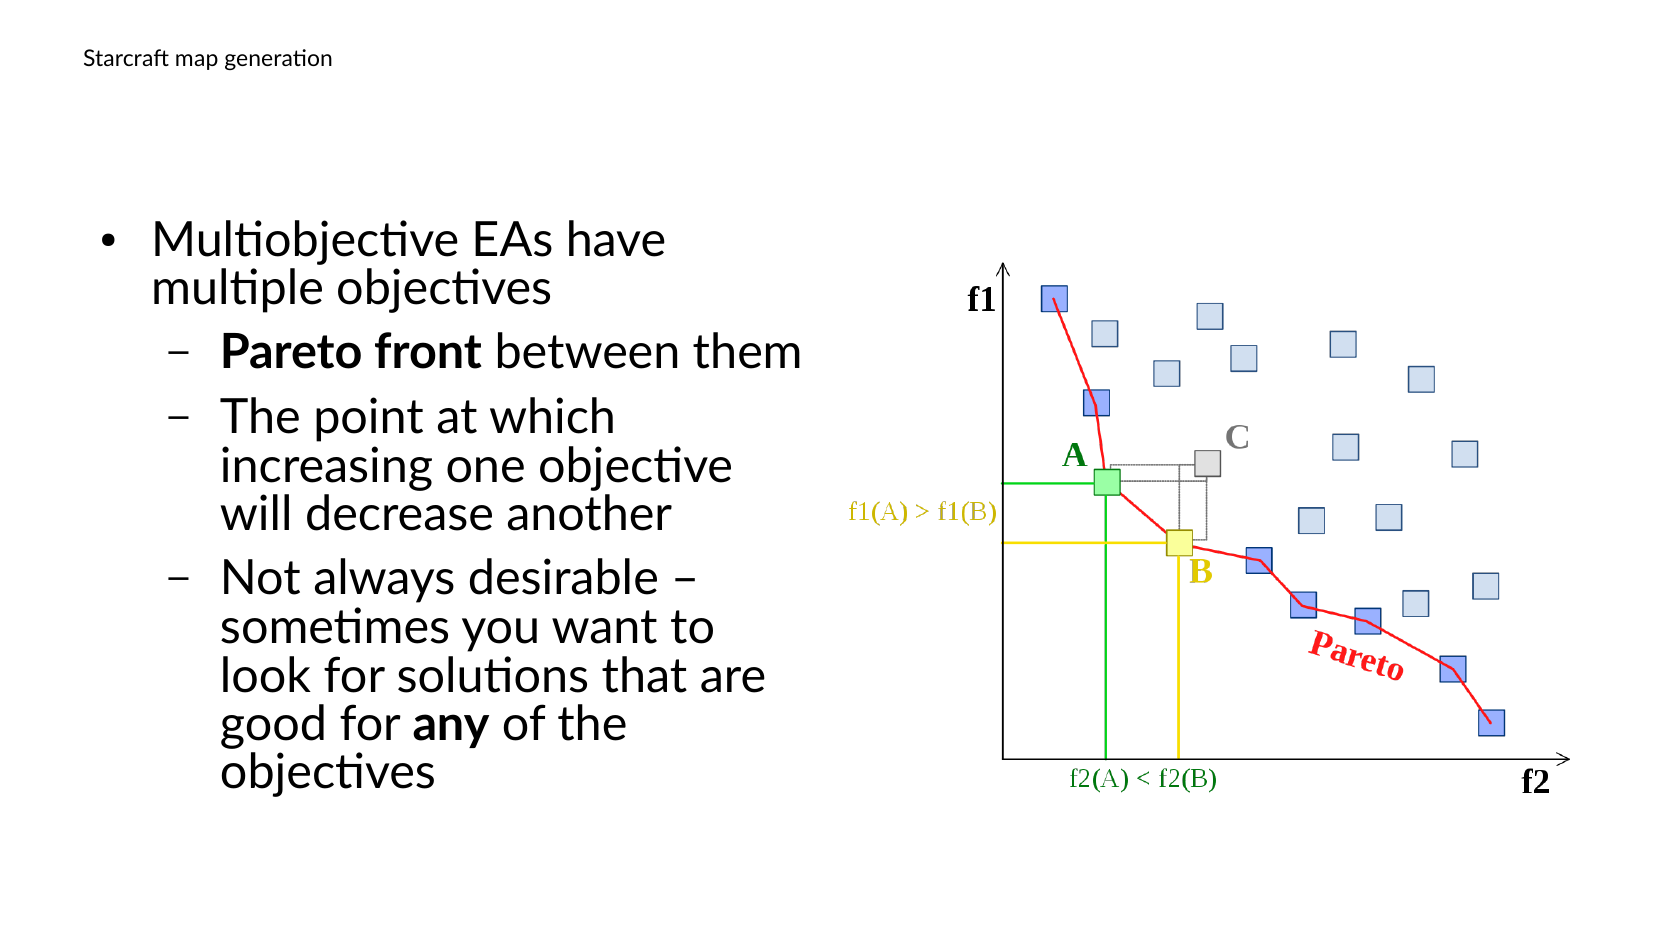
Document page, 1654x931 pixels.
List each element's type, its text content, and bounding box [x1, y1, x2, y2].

title Starcraft map generation [83, 0, 1571, 119]
list Multiobjective EAs have multiple objectives Pareto front between them The point at which increasing one objective will decrease another Not always desirable – sometimes you want to look for solutions that are good for any of the objectives [82, 217, 809, 839]
picture [845, 216, 1572, 839]
